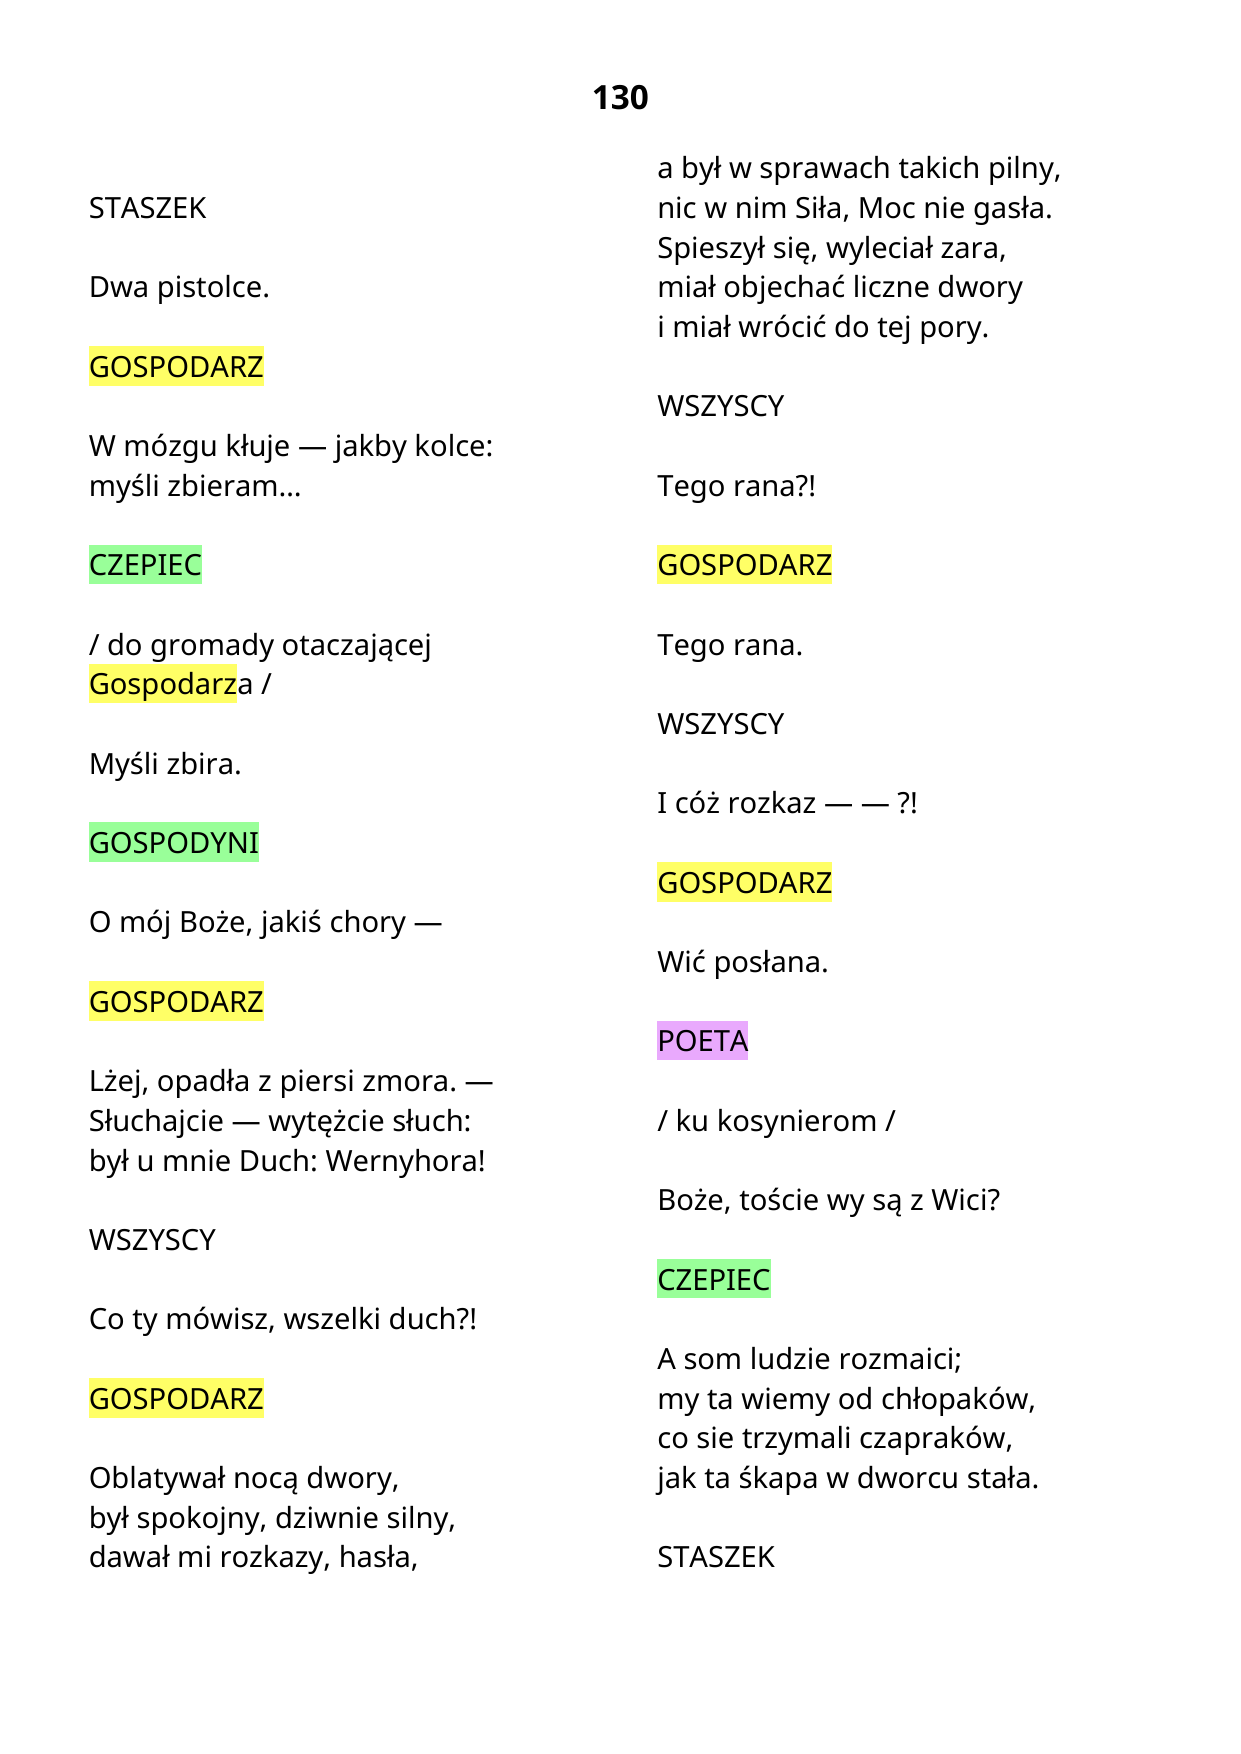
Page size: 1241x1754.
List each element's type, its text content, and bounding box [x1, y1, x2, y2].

text dawał mi rozkazy, hasła, [88, 1537, 583, 1576]
text W mózgu kłuje — jakby kolce: [88, 425, 583, 465]
text GOSPODARZ [88, 1378, 583, 1418]
text myśli zbieram… [88, 465, 583, 505]
text A som ludzie rozmaici; [657, 1338, 1152, 1378]
text Dwa pistolce. [88, 267, 583, 306]
text Oblatywał nocą dwory, [88, 1457, 583, 1497]
text CZEPIEC [657, 1259, 1152, 1298]
text / do gromady otaczającej Gospodarza / [88, 624, 583, 703]
text POETA [657, 1021, 1152, 1060]
text Spieszył się, wyleciał zara, [657, 227, 1152, 267]
text Boże, toście wy są z Wici? [657, 1179, 1152, 1219]
text GOSPODARZ [657, 862, 1152, 902]
text był u mnie Duch: Wernyhora! [88, 1140, 583, 1179]
text O mój Boże, jakiś chory — [88, 902, 583, 941]
text I cóż rozkaz — — ?! [657, 783, 1152, 822]
text jak ta śkapa w dworcu stała. [657, 1457, 1152, 1497]
text STASZEK [657, 1537, 1152, 1576]
text Tego rana?! [657, 465, 1152, 505]
text WSZYSCY [88, 1219, 583, 1259]
text Myśli zbira. [88, 743, 583, 783]
text co sie trzymali czapraków, [657, 1418, 1152, 1457]
text Wić posłana. [657, 941, 1152, 981]
text GOSPODARZ [657, 544, 1152, 584]
text Tego rana. [657, 624, 1152, 663]
text Co ty mówisz, wszelki duch?! [88, 1298, 583, 1338]
text STASZEK [88, 187, 583, 227]
text WSZYSCY [657, 386, 1152, 425]
text my ta wiemy od chłopaków, [657, 1378, 1152, 1418]
text GOSPODARZ [88, 981, 583, 1021]
text GOSPODARZ [88, 346, 583, 386]
text CZEPIEC [88, 544, 583, 584]
text GOSPODYNI [88, 822, 583, 862]
text był spokojny, dziwnie silny, [88, 1497, 583, 1537]
text nic w nim Siła, Moc nie gasła. [657, 187, 1152, 227]
text i miał wrócić do tej pory. [657, 306, 1152, 346]
text miał objechać liczne dwory [657, 267, 1152, 306]
text Lżej, opadła z piersi zmora. — [88, 1060, 583, 1100]
text / ku kosynierom / [657, 1100, 1152, 1140]
text a był w sprawach takich pilny, [657, 148, 1152, 187]
text Słuchajcie — wytężcie słuch: [88, 1100, 583, 1140]
text WSZYSCY [657, 703, 1152, 743]
